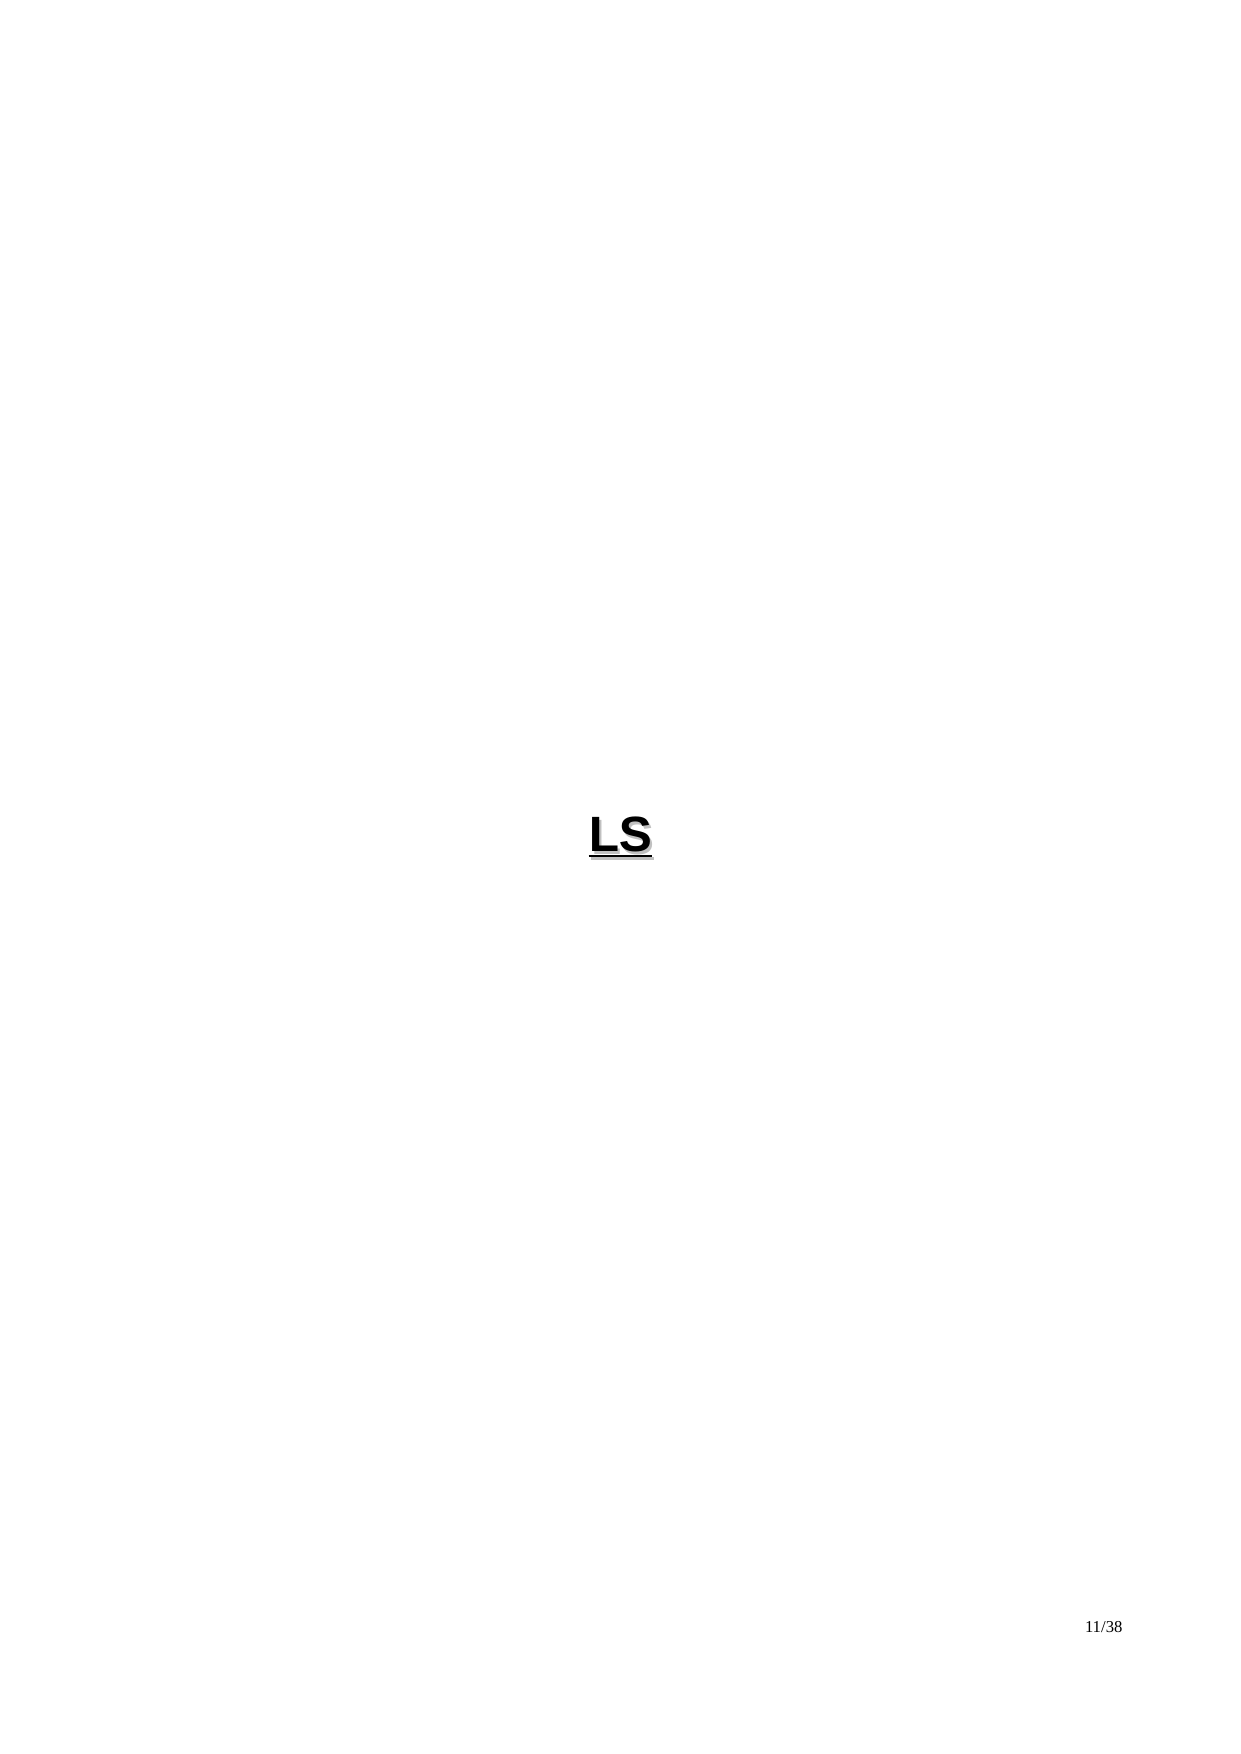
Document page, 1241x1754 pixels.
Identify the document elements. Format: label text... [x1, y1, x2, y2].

subtitle LS [118, 805, 1122, 862]
